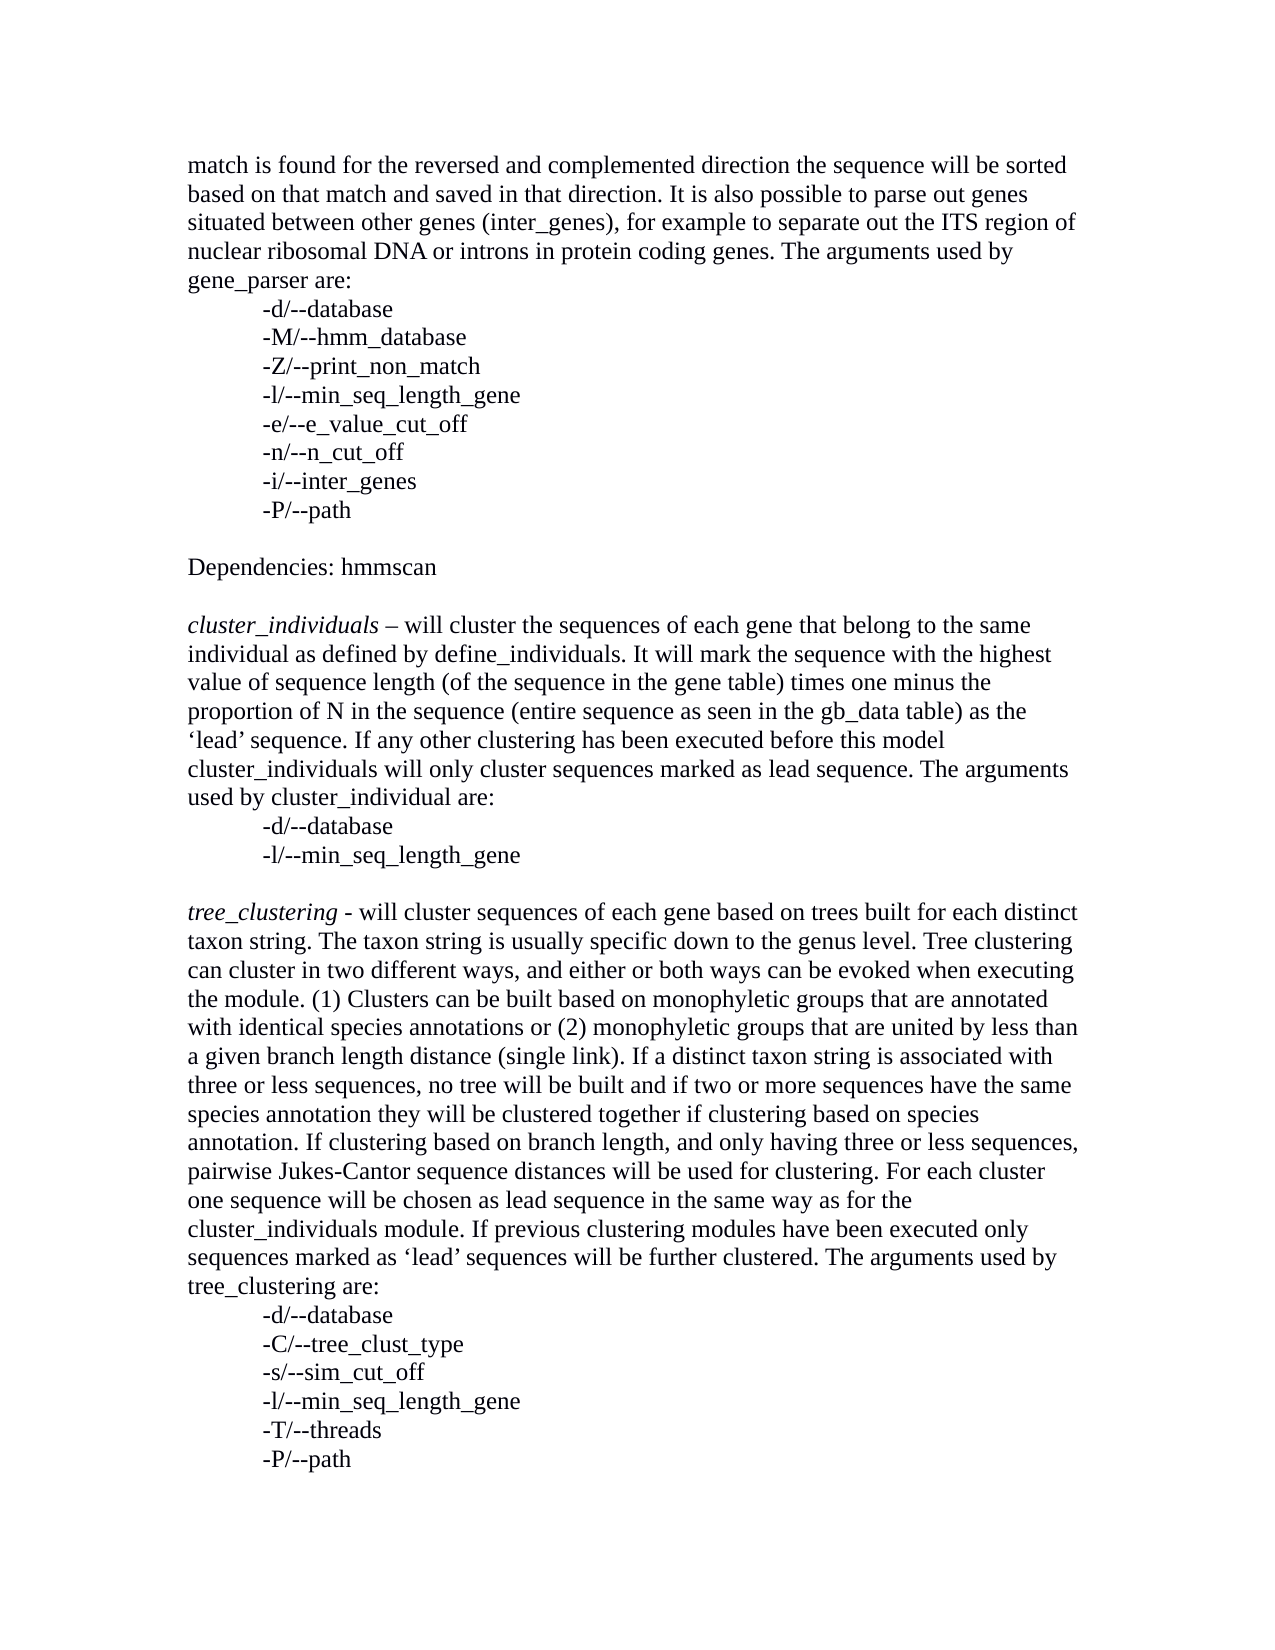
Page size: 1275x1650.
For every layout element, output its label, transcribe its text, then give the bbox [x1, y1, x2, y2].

text -P/--path [187, 495, 1087, 524]
text -M/--hmm_database [187, 322, 1087, 351]
text -n/--n_cut_off [187, 437, 1087, 466]
text -Z/--print_non_match [187, 351, 1087, 380]
text -d/--database [187, 811, 1087, 840]
text Dependencies: hmmscan [187, 552, 1087, 581]
text -l/--min_seq_length_gene [187, 1386, 1087, 1415]
text -s/--sim_cut_off [187, 1357, 1087, 1386]
text -l/--min_seq_length_gene [187, 840, 1087, 869]
text match is found for the reversed and complemented direction the sequence will be sorted based on that match and saved in that direction. It is also possible to parse out genes situated between other genes (inter_genes), for example to separate out the ITS region of nuclear ribosomal DNA or introns in protein coding genes. The arguments used by gene_parser are: [187, 150, 1087, 294]
text -P/--path [187, 1444, 1087, 1472]
text -d/--database [187, 1300, 1087, 1329]
text -d/--database [187, 294, 1087, 322]
text -l/--min_seq_length_gene [187, 380, 1087, 409]
text cluster_individuals – will cluster the sequences of each gene that belong to the same individual as defined by define_individuals. It will mark the sequence with the highest value of sequence length (of the sequence in the gene table) times one minus the proportion of N in the sequence (entire sequence as seen in the gb_data table) as the ‘lead’ sequence. If any other clustering has been executed before this model cluster_individuals will only cluster sequences marked as lead sequence. The arguments used by cluster_individual are: [187, 610, 1087, 811]
text -i/--inter_genes [187, 466, 1087, 495]
text -C/--tree_clust_type [187, 1329, 1087, 1357]
text -T/--threads [187, 1415, 1087, 1444]
text -e/--e_value_cut_off [187, 409, 1087, 437]
text tree_clustering - will cluster sequences of each gene based on trees built for each distinct taxon string. The taxon string is usually specific down to the genus level. Tree clustering can cluster in two different ways, and either or both ways can be evoked when executing the module. (1) Clusters can be built based on monophyletic groups that are annotated with identical species annotations or (2) monophyletic groups that are united by less than a given branch length distance (single link). If a distinct taxon string is associated with three or less sequences, no tree will be built and if two or more sequences have the same species annotation they will be clustered together if clustering based on species annotation. If clustering based on branch length, and only having three or less sequences, pairwise Jukes-Cantor sequence distances will be used for clustering. For each cluster one sequence will be chosen as lead sequence in the same way as for the cluster_individuals module. If previous clustering modules have been executed only sequences marked as ‘lead’ sequences will be further clustered. The arguments used by tree_clustering are: [187, 897, 1087, 1300]
